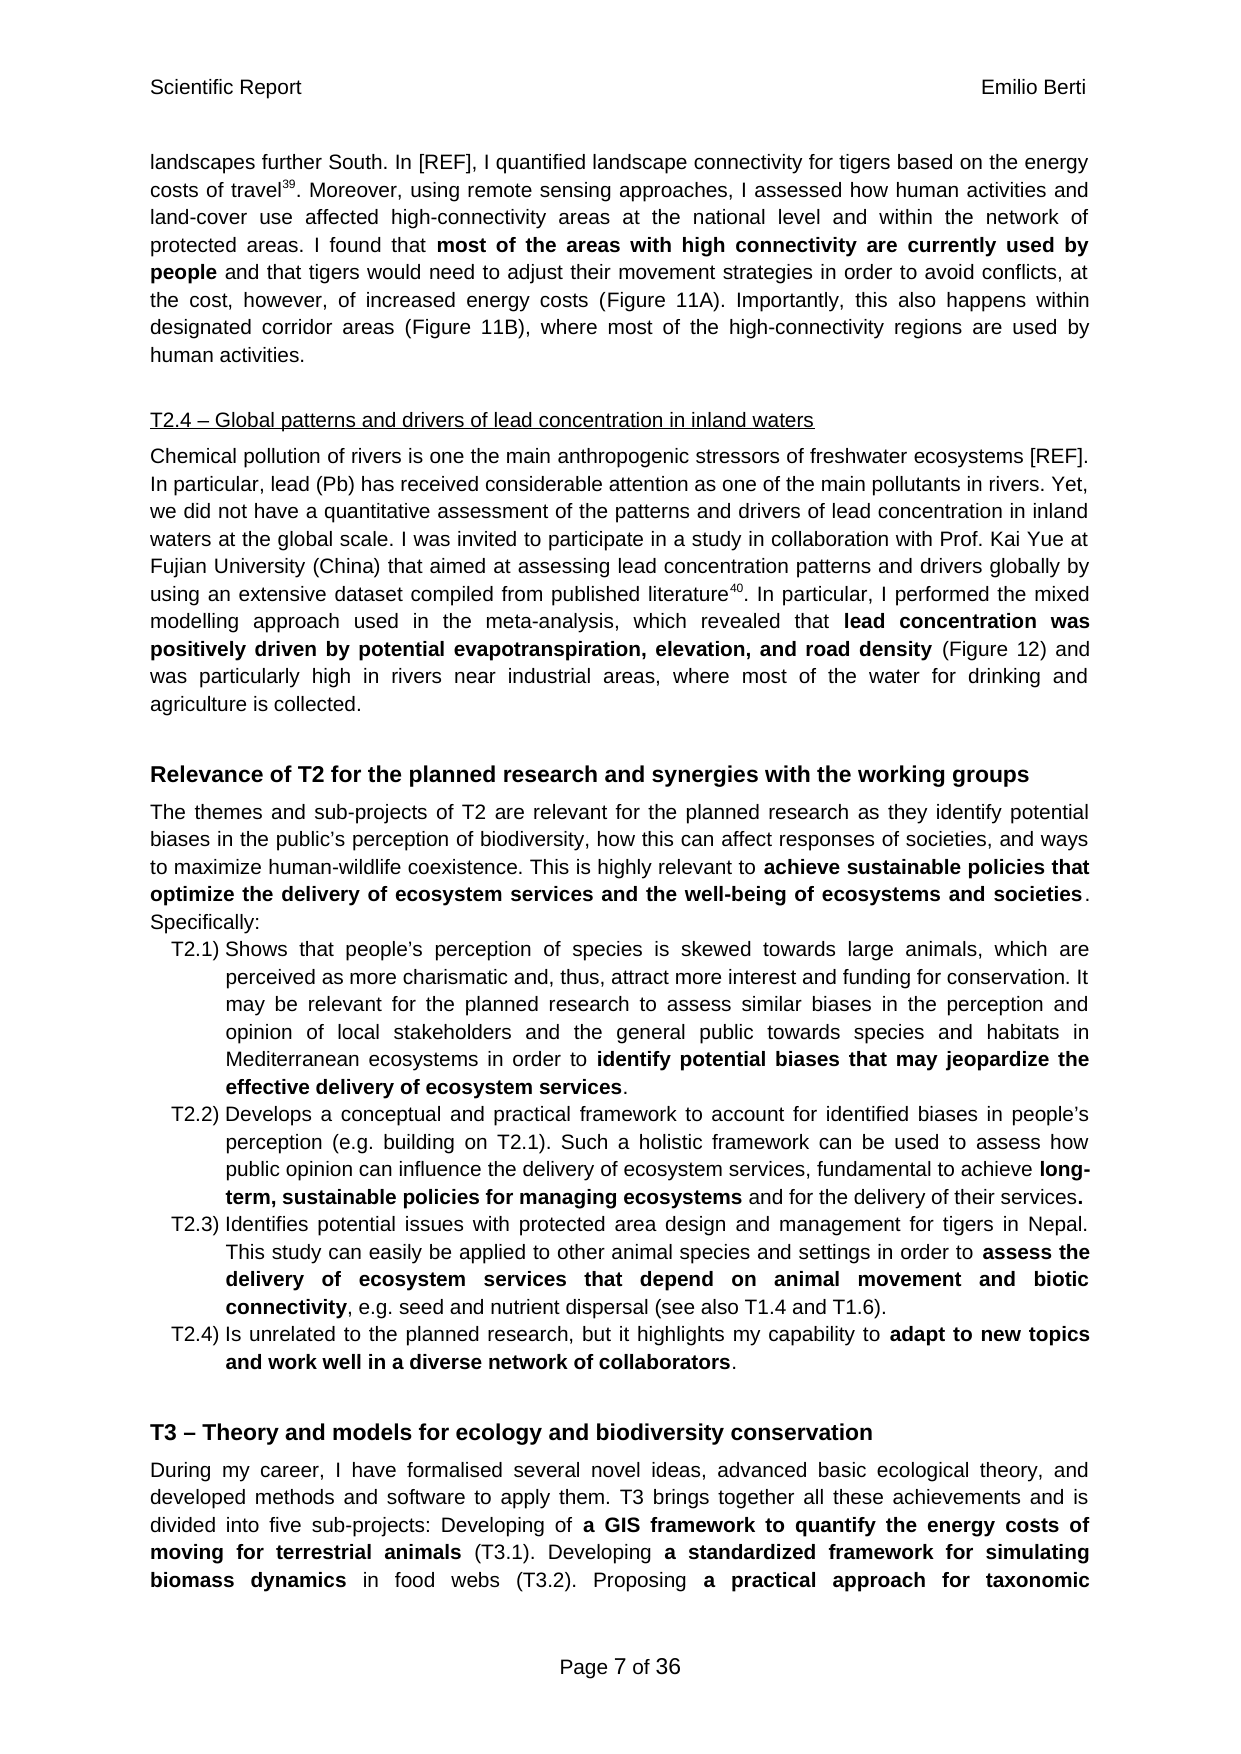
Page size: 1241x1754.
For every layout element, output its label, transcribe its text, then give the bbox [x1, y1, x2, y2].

list Develops a conceptual and practical framework to account for identified biases in people’s perception (e.g. building on T2.1). Such a holistic framework can be used to assess how public opinion can influence the delivery of ecosystem services, fundamental to achieve long-term, sustainable policies for managing ecosystems and for the delivery of their services. [171, 1102, 1090, 1208]
subtitle Relevance of T2 for the planned research and synergies with the working groups [150, 761, 1090, 787]
text The themes and sub-projects of T2 are relevant for the planned research as they identify potential biases in the public’s perception of biodiversity, how this can affect responses of societies, and ways to maximize human-wildlife coexistence. This is highly relevant to achieve sustainable policies that optimize the delivery of ecosystem services and the well-being of ecosystems and societies. Specifically: [150, 799, 1090, 933]
subtitle T2.4 – Global patterns and drivers of lead concentration in inland waters [150, 407, 1090, 431]
text landscapes further South. In [REF], I quantified landscape connectivity for tigers based on the energy costs of travel39. Moreover, using remote sensing approaches, I assessed how human activities and land-cover use affected high-connectivity areas at the national level and within the network of protected areas. I found that most of the areas with high connectivity are currently used by people and that tigers would need to adjust their movement strategies in order to avoid conflicts, at the cost, however, of increased energy costs (Figure 11A). Importantly, this also happens within designated corridor areas (Figure 11B), where most of the high-connectivity regions are used by human activities. [150, 150, 1090, 366]
subtitle T3 – Theory and models for ecology and biodiversity conservation [150, 1419, 1090, 1445]
list Shows that people’s perception of species is skewed towards large animals, which are perceived as more charismatic and, thus, attract more interest and funding for conservation. It may be relevant for the planned research to assess similar biases in the perception and opinion of local stakeholders and the general public towards species and habitats in Mediterranean ecosystems in order to identify potential biases that may jeopardize the effective delivery of ecosystem services. [171, 937, 1090, 1098]
text Chemical pollution of rivers is one the main anthropogenic stressors of freshwater ecosystems [REF]. In particular, lead (Pb) has received considerable attention as one of the main pollutants in rivers. Yet, we did not have a quantitative assessment of the patterns and drivers of lead concentration in inland waters at the global scale. I was invited to participate in a study in collaboration with Prof. Kai Yue at Fujian University (China) that aimed at assessing lead concentration patterns and drivers globally by using an extensive dataset compiled from published literature40. In particular, I performed the mixed modelling approach used in the meta-analysis, which revealed that lead concentration was positively driven by potential evapotranspiration, elevation, and road density (Figure 12) and was particularly high in rivers near industrial areas, where most of the water for drinking and agriculture is collected. [150, 444, 1090, 715]
list Identifies potential issues with protected area design and management for tigers in Nepal. This study can easily be applied to other animal species and settings in order to assess the delivery of ecosystem services that depend on animal movement and biotic connectivity, e.g. seed and nutrient dispersal (see also T1.4 and T1.6). [171, 1212, 1090, 1318]
list Is unrelated to the planned research, but it highlights my capability to adapt to new topics and work well in a diverse network of collaborators. [171, 1322, 1090, 1373]
text During my career, I have formalised several novel ideas, advanced basic ecological theory, and developed methods and software to apply them. T3 brings together all these achievements and is divided into five sub-projects: Developing of a GIS framework to quantify the energy costs of moving for terrestrial animals (T3.1). Developing a standardized framework for simulating biomass dynamics in food webs (T3.2). Proposing a practical approach for taxonomic [150, 1457, 1090, 1591]
